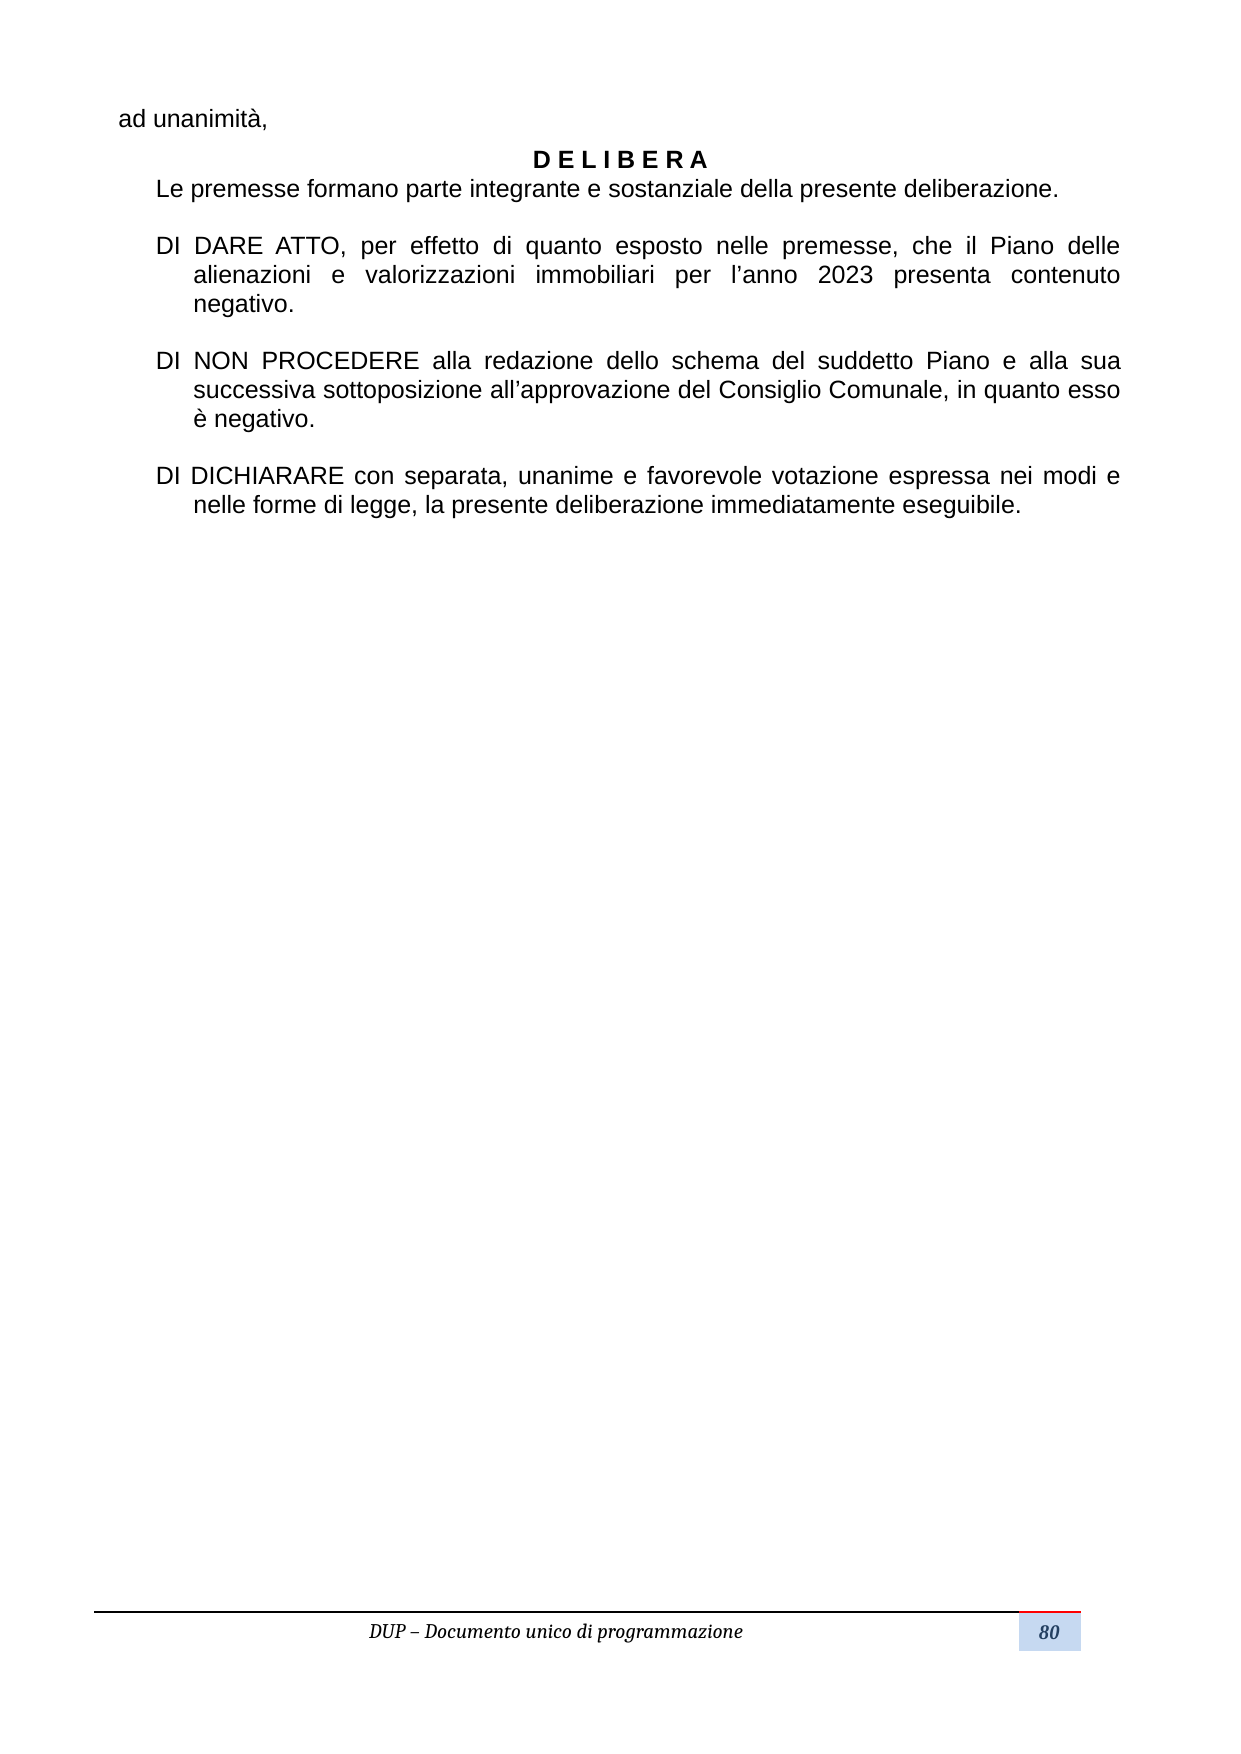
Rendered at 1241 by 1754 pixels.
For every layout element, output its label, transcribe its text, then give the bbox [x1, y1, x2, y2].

text D E L I B E R A [118, 145, 1122, 174]
text ad unanimità, [118, 104, 1122, 132]
text DI DARE ATTO, per effetto di quanto esposto nelle premesse, che il Piano delle alienazioni e valorizzazioni immobiliari per l’anno 2023 presenta contenuto negativo. [156, 231, 1122, 317]
text DI NON PROCEDERE alla redazione dello schema del suddetto Piano e alla sua successiva sottoposizione all’approvazione del Consiglio Comunale, in quanto esso è negativo. [156, 346, 1122, 432]
text Le premesse formano parte integrante e sostanziale della presente deliberazione. [156, 174, 1122, 202]
text DI DICHIARARE con separata, unanime e favorevole votazione espressa nei modi e nelle forme di legge, la presente deliberazione immediatamente eseguibile. [156, 461, 1122, 519]
